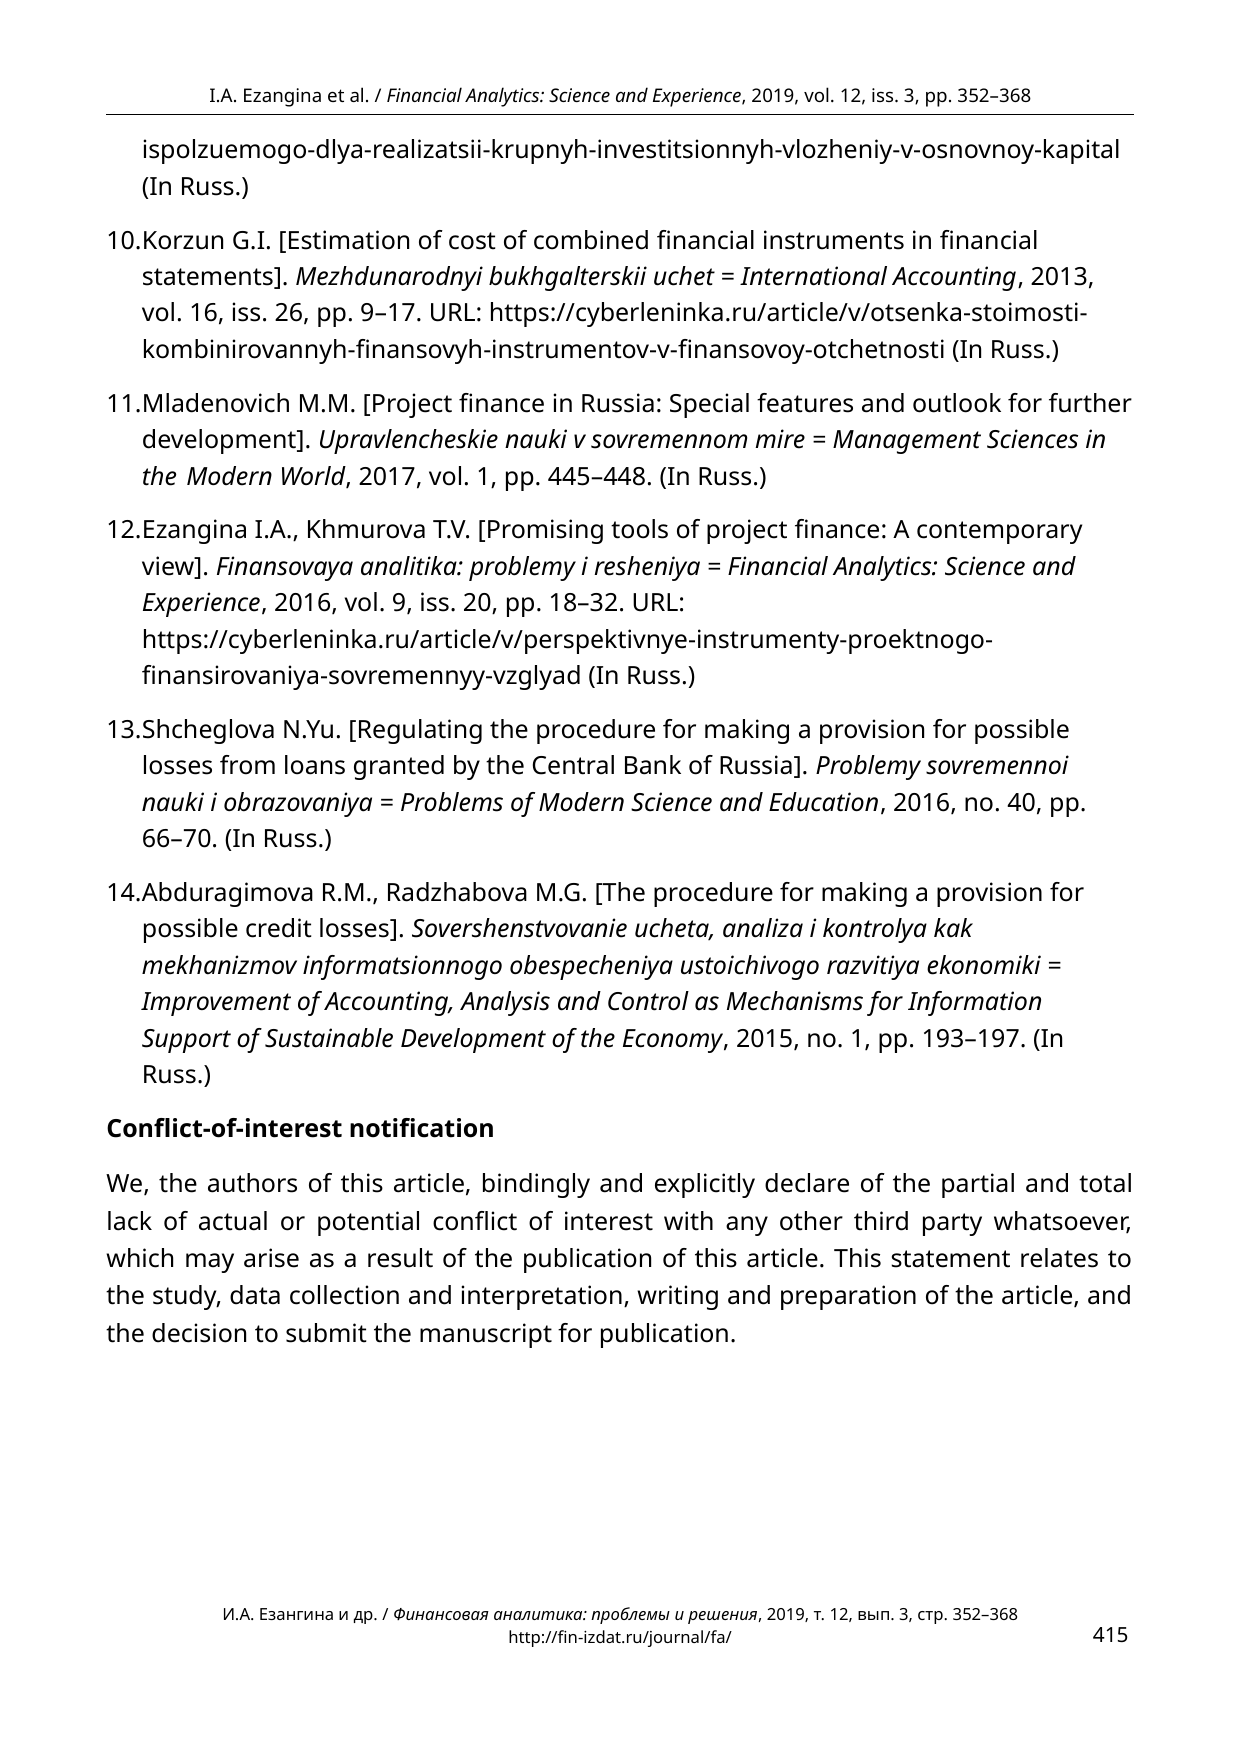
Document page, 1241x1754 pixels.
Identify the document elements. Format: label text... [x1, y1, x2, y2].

list Abduragimova R.M., Radzhabova M.G. [The procedure for making a provision for possible credit losses]. Sovershenstvovanie ucheta, analiza i kontrolya kak mekhanizmov informatsionnogo obespecheniya ustoichivogo razvitiya ekonomiki = Improvement of Accounting, Analysis and Control as Mechanisms for Information Support of Sustainable Development of the Economy, 2015, no. 1, pp. 193–197. (In Russ.) [106, 875, 1134, 1091]
text Conflict-of-interest notification [106, 1111, 1134, 1145]
list Korzun G.I. [Estimation of cost of combined financial instruments in financial statements]. Mezhdunarodnyi bukhgalterskii uchet = International Accounting, 2013, vol. 16, iss. 26, pp. 9–17. URL: https://cyberleninka.ru/article/v/otsenka-stoimosti-kombinirovannyh-finansovyh-instrumentov-v-finansovoy-otchetnosti (In Russ.) [106, 222, 1134, 365]
text We, the authors of this article, bindingly and explicitly declare of the partial and total lack of actual or potential conflict of interest with any other third party whatsoever, which may arise as a result of the publication of this article. This statement relates to the study, data collection and interpretation, writing and preparation of the article, and the decision to submit the manuscript for publication. [106, 1166, 1134, 1349]
list Ezangina I.A., Khmurova T.V. [Promising tools of project finance: A contemporary view]. Finansovaya analitika: problemy i resheniya = Financial Analytics: Science and Experience, 2016, vol. 9, iss. 20, pp. 18–32. URL: https://cyberleninka.ru/article/v/perspektivnye-instrumenty-proektnogo-finansirovaniya-sovremennyy-vzglyad (In Russ.) [106, 512, 1134, 692]
list Mladenovich M.M. [Project finance in Russia: Special features and outlook for further development]. Upravlencheskie nauki v sovremennom mire = Management Sciences in the Modern World, 2017, vol. 1, pp. 445–448. (In Russ.) [106, 385, 1134, 492]
list Shcheglova N.Yu. [Regulating the procedure for making a provision for possible losses from loans granted by the Central Bank of Russia]. Problemy sovremennoi nauki i obrazovaniya = Problems of Modern Science and Education, 2016, no. 40, pp. 66–70. (In Russ.) [106, 712, 1134, 855]
list ispolzuemogo-dlya-realizatsii-krupnyh-investitsionnyh-vlozheniy-v-osnovnoy-kapital (In Russ.) [106, 132, 1134, 202]
